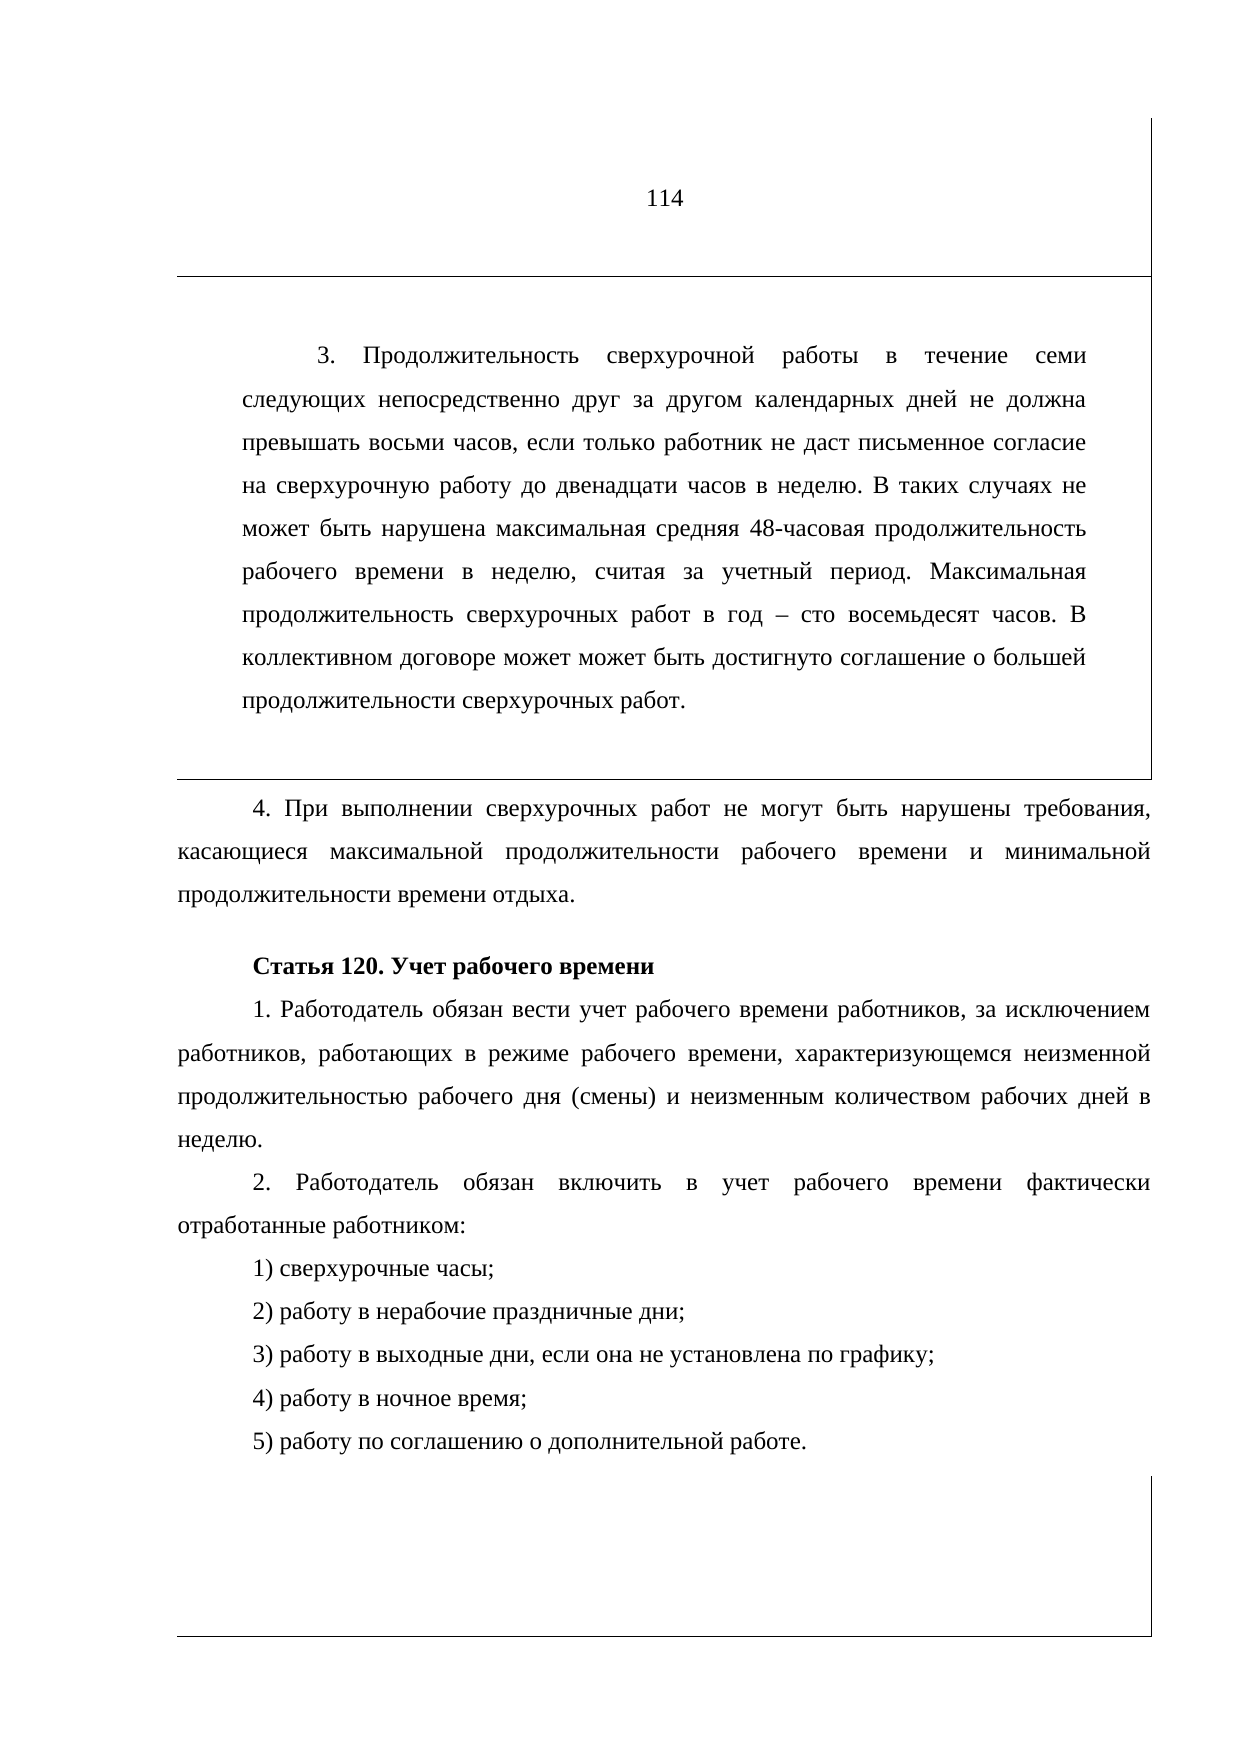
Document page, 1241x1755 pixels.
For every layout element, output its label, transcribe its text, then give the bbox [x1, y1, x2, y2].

text 1. Работодатель обязан вести учет рабочего времени работников, за исключением работников, работающих в режиме рабочего времени, характеризующемся неизменной продолжительностью рабочего дня (смены) и неизменным количеством рабочих дней в неделю. [177, 994, 1152, 1153]
text 2) работу в нерабочие праздничные дни; [177, 1296, 1152, 1325]
text 4) работу в ночное время; [177, 1383, 1152, 1411]
text 4. При выполнении сверхурочных работ не могут быть нарушены требования, касающиеся максимальной продолжительности рабочего времени и минимальной продолжительности времени отдыха. [177, 793, 1152, 908]
text 1) сверхурочные часы; [177, 1253, 1152, 1282]
text Статья 120. Учет рабочего времени [177, 951, 1152, 980]
text 3. Продолжительность сверхурочной работы в течение семи следующих непосредственно друг за другом календарных дней не должна превышать восьми часов, если только работник не даст письменное согласие на сверхурочную работу до двенадцати часов в неделю. В таких случаях не может быть нарушена максимальная средняя 48-часовая продолжительность рабочего времени в неделю, считая за учетный период. Максимальная продолжительность сверхурочных работ в год – сто восемьдесят часов. В коллективном договоре может может быть достигнуто соглашение о большей продолжительности сверхурочных работ. [177, 276, 1151, 779]
text 3) работу в выходные дни, если она не установлена по графику; [177, 1339, 1152, 1368]
text 2. Работодатель обязан включить в учет рабочего времени фактически отработанные работником: [177, 1167, 1152, 1239]
text 5) работу по соглашению о дополнительной работе. [177, 1426, 1152, 1454]
